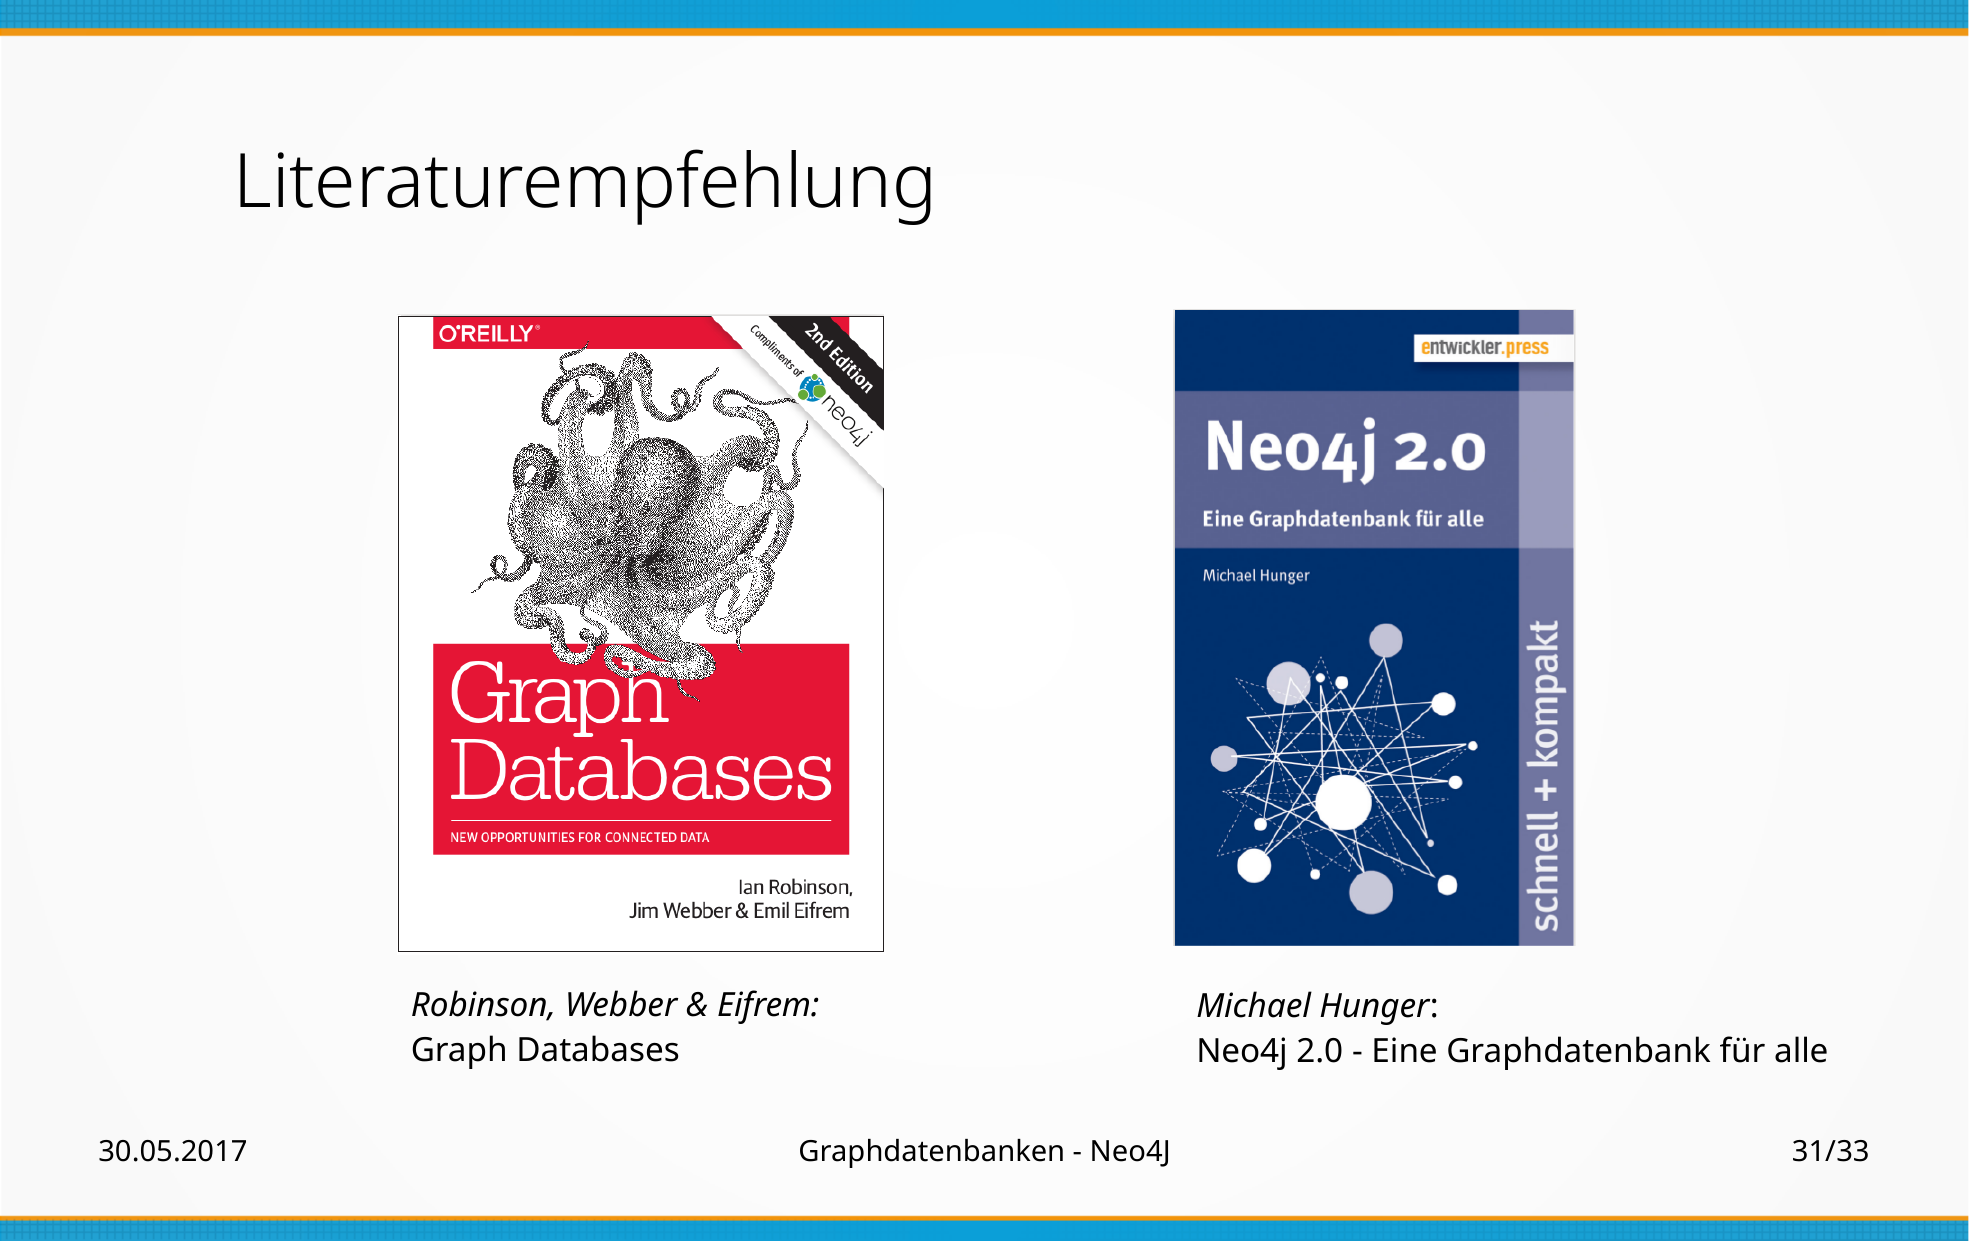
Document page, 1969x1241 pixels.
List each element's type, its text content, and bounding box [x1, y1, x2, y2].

text_box Robinson, Webber & Eifrem: Graph Databases [405, 975, 1081, 1078]
title Literaturempfehlung [233, 75, 1621, 283]
picture [0, 0, 1969, 1241]
text_box Michael Hunger: Neo4j 2.0 - Eine Graphdatenbank für alle [1155, 945, 1846, 1111]
